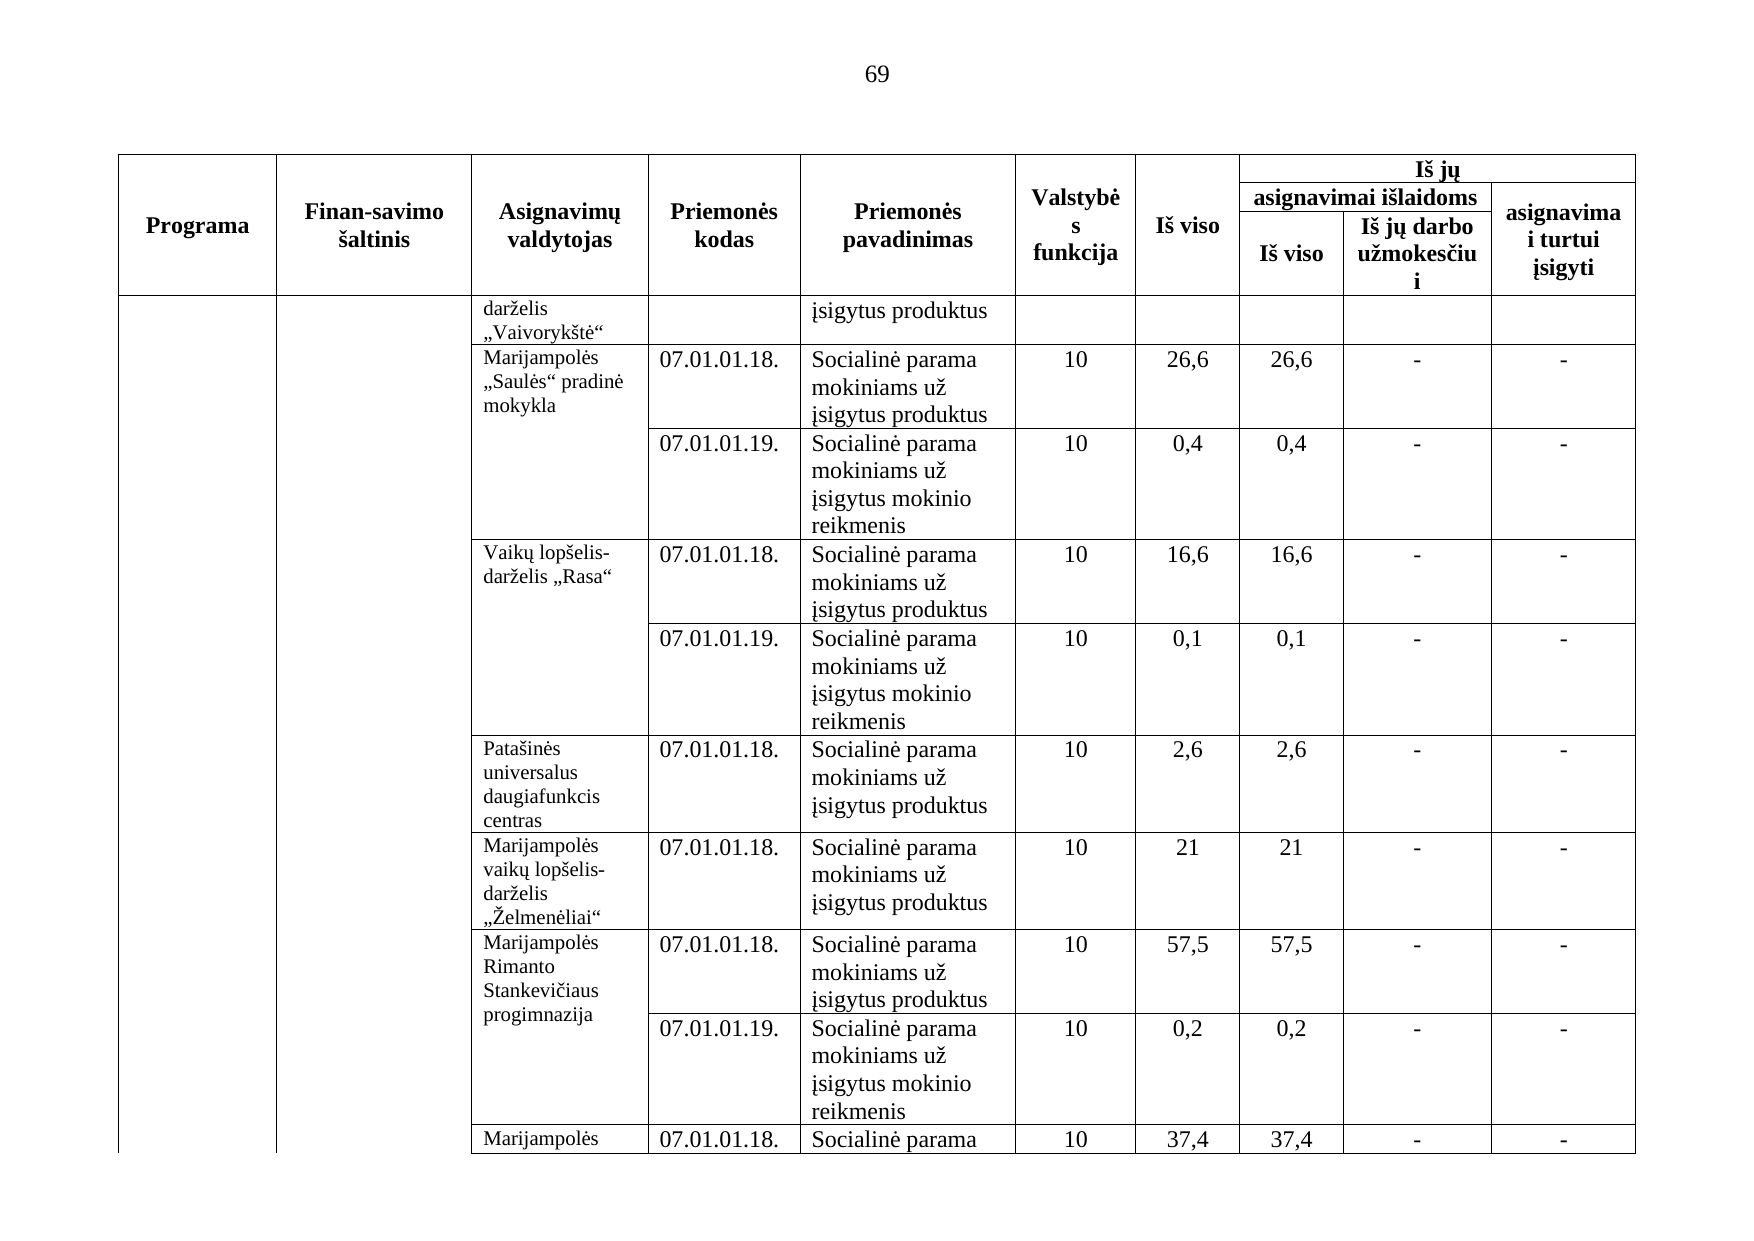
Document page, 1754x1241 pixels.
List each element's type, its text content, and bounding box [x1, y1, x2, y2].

table_cell Socialinė parama [801, 1125, 1015, 1153]
table_cell - [1344, 1014, 1491, 1124]
table_cell - [1492, 833, 1635, 929]
table_cell 21 [1136, 833, 1239, 929]
table_cell [1240, 296, 1343, 344]
table_cell 10 [1016, 833, 1135, 929]
table_cell [277, 929, 471, 1153]
table_cell - [1492, 624, 1635, 734]
table_header Programa [119, 155, 276, 295]
table_cell įsigytus produktus [801, 296, 1015, 344]
table_cell - [1344, 345, 1491, 428]
table_cell 10 [1016, 624, 1135, 734]
table_cell - [1344, 624, 1491, 734]
table_cell 37,4 [1240, 1125, 1343, 1153]
table_cell 57,5 [1136, 930, 1239, 1013]
table_header Valstybės funkcija [1016, 155, 1135, 295]
table_cell 10 [1016, 1125, 1135, 1153]
table_cell [1016, 296, 1135, 344]
table_cell - [1492, 296, 1635, 344]
table_cell Socialinė parama mokiniams už įsigytus produktus [801, 736, 1015, 832]
table_cell 0,4 [1136, 429, 1239, 539]
table_cell 10 [1016, 540, 1135, 623]
table_cell asignavimai turtui įsigyti [1492, 183, 1635, 295]
table_header Finan-savimo šaltinis [277, 155, 471, 295]
table_cell [1136, 296, 1239, 344]
table_cell - [1492, 540, 1635, 623]
table_cell 0,1 [1240, 624, 1343, 734]
table_cell - [1492, 1125, 1635, 1153]
table_cell asignavimai išlaidoms [1240, 183, 1491, 211]
table_cell Socialinė parama mokiniams už įsigytus mokinio reikmenis [801, 1014, 1015, 1124]
table_cell - [1344, 1125, 1491, 1153]
table_cell - [1344, 736, 1491, 832]
table_cell Socialinė parama mokiniams už įsigytus mokinio reikmenis [801, 429, 1015, 539]
table_cell 57,5 [1240, 930, 1343, 1013]
table_cell Vaikų lopšelis- darželis „Rasa“ [472, 540, 648, 734]
table_cell - [1344, 429, 1491, 539]
table_cell Marijampolės Rimanto Stankevičiaus progimnazija [472, 930, 648, 1124]
table_cell - [1492, 930, 1635, 1013]
table_cell Marijampolės vaikų lopšelis-darželis „Želmenėliai“ [472, 833, 648, 929]
table_cell 10 [1016, 736, 1135, 832]
table_cell 07.01.01.18. [649, 540, 800, 623]
table_cell - [1344, 833, 1491, 929]
table_cell [119, 929, 276, 1153]
table_header Iš jų [1240, 155, 1635, 182]
table_cell Iš viso [1240, 212, 1343, 295]
table_cell 0,2 [1136, 1014, 1239, 1124]
table_cell 07.01.01.19. [649, 624, 800, 734]
table_cell [119, 296, 276, 929]
table_cell - [1492, 736, 1635, 832]
table_cell 16,6 [1240, 540, 1343, 623]
table_cell 07.01.01.18. [649, 930, 800, 1013]
table_cell 07.01.01.18. [649, 345, 800, 428]
table_header Asignavimų valdytojas [472, 155, 648, 295]
table_cell Patašinės universalus daugiafunkcis centras [472, 736, 648, 832]
table_cell - [1492, 1014, 1635, 1124]
table_header Priemonės pavadinimas [801, 155, 1015, 295]
table_cell 0,4 [1240, 429, 1343, 539]
table_header Iš viso [1136, 155, 1239, 295]
table_cell 10 [1016, 345, 1135, 428]
table_cell Socialinė parama mokiniams už įsigytus produktus [801, 930, 1015, 1013]
table_cell 2,6 [1136, 736, 1239, 832]
table_cell 16,6 [1136, 540, 1239, 623]
table_cell [649, 296, 800, 344]
table_cell Iš jų darbo užmokesčiui [1344, 212, 1491, 295]
table_cell 26,6 [1136, 345, 1239, 428]
table_cell [277, 296, 471, 929]
table_cell 0,2 [1240, 1014, 1343, 1124]
table_cell - [1344, 296, 1491, 344]
table_cell darželis „Vaivorykštė“ [472, 296, 648, 344]
table_cell 10 [1016, 1014, 1135, 1124]
table_cell 21 [1240, 833, 1343, 929]
table_cell 07.01.01.19. [649, 1014, 800, 1124]
table_cell Marijampolės [472, 1125, 648, 1153]
table_cell 0,1 [1136, 624, 1239, 734]
table_cell 37,4 [1136, 1125, 1239, 1153]
table_cell 10 [1016, 930, 1135, 1013]
table_cell 07.01.01.18. [649, 736, 800, 832]
table_header Priemonės kodas [649, 155, 800, 295]
table_cell 07.01.01.18. [649, 833, 800, 929]
table_cell Socialinė parama mokiniams už įsigytus mokinio reikmenis [801, 624, 1015, 734]
table_cell 07.01.01.18. [649, 1125, 800, 1153]
table_cell Socialinė parama mokiniams už įsigytus produktus [801, 540, 1015, 623]
table_cell - [1344, 930, 1491, 1013]
table_cell - [1344, 540, 1491, 623]
table_cell 07.01.01.19. [649, 429, 800, 539]
table_cell Socialinė parama mokiniams už įsigytus produktus [801, 345, 1015, 428]
table_cell 10 [1016, 429, 1135, 539]
table_cell - [1492, 345, 1635, 428]
table_cell 2,6 [1240, 736, 1343, 832]
table_cell 26,6 [1240, 345, 1343, 428]
table_cell Socialinė parama mokiniams už įsigytus produktus [801, 833, 1015, 929]
table_cell Marijampolės „Saulės“ pradinė mokykla [472, 345, 648, 539]
table_cell - [1492, 429, 1635, 539]
